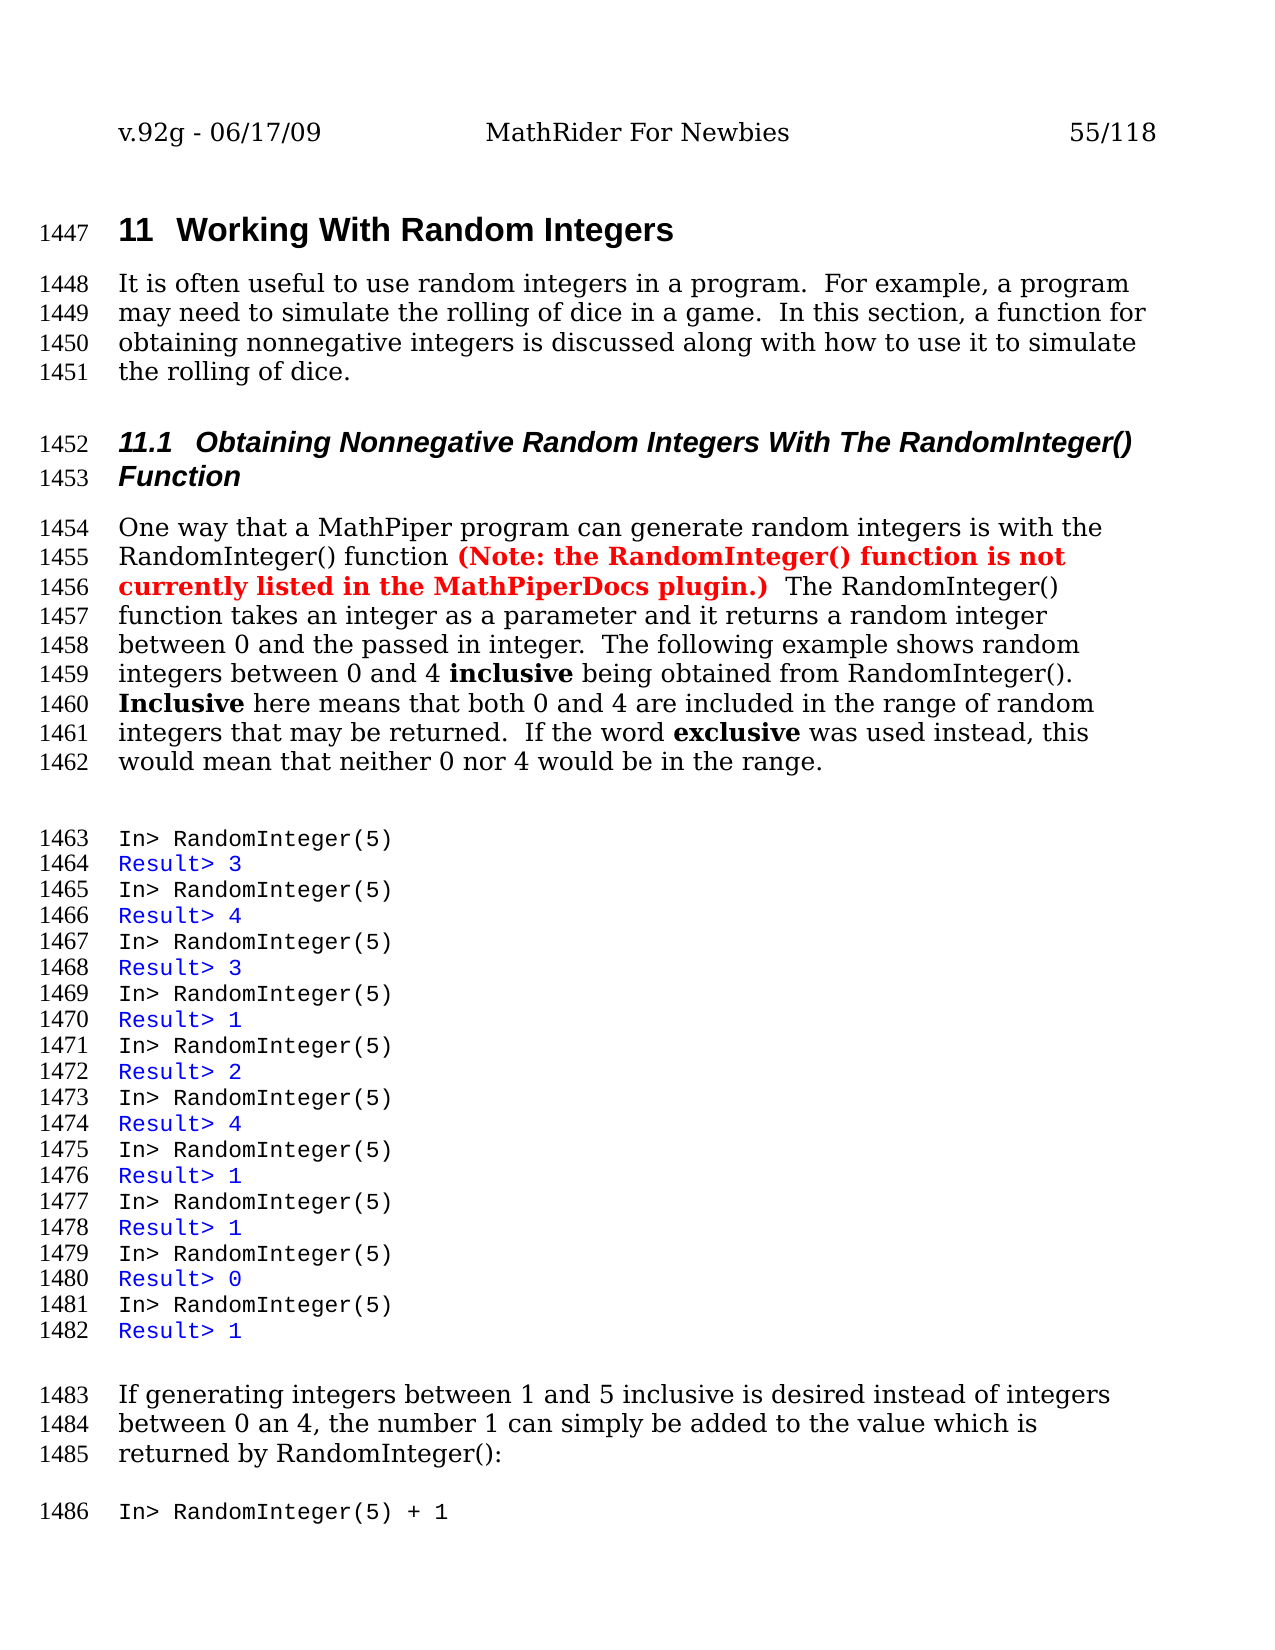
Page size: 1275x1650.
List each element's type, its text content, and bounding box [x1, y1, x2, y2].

text In> RandomInteger(5) [118, 1138, 1157, 1164]
text In> RandomInteger(5) [118, 1294, 1157, 1320]
subtitle Obtaining Nonnegative Random Integers With The RandomInteger() Function [118, 425, 1157, 492]
text One way that a MathPiper program can generate random integers is with the RandomInteger() function (Note: the RandomInteger() function is not currently listed in the MathPiperDocs plugin.) The RandomInteger() function takes an integer as a parameter and it returns a random integer between 0 and the passed in integer. The following example shows random integers between 0 and 4 inclusive being obtained from RandomInteger(). Inclusive here means that both 0 and 4 are included in the range of random integers that may be returned. If the word exclusive was used instead, this would mean that neither 0 nor 4 would be in the range. [118, 513, 1157, 777]
text In> RandomInteger(5) [118, 982, 1157, 1008]
text Result> 4 [118, 1112, 1157, 1138]
text In> RandomInteger(5) [118, 1034, 1157, 1060]
text In> RandomInteger(5) [118, 1242, 1157, 1268]
text Result> 0 [118, 1268, 1157, 1294]
text Result> 3 [118, 957, 1157, 982]
text In> RandomInteger(5) + 1 [118, 1500, 1157, 1526]
subtitle Working With Random Integers [118, 210, 1157, 248]
text If generating integers between 1 and 5 inclusive is desired instead of integers between 0 an 4, the number 1 can simply be added to the value which is returned by RandomInteger(): [118, 1381, 1157, 1468]
text It is often useful to use random integers in a program. For example, a program may need to simulate the rolling of dice in a game. In this section, a function for obtaining nonnegative integers is discussed along with how to use it to simulate the rolling of dice. [118, 269, 1157, 386]
text In> RandomInteger(5) [118, 1190, 1157, 1216]
text Result> 1 [118, 1008, 1157, 1034]
text Result> 1 [118, 1164, 1157, 1190]
text Result> 2 [118, 1060, 1157, 1086]
text In> RandomInteger(5) [118, 879, 1157, 905]
text Result> 1 [118, 1216, 1157, 1242]
text In> RandomInteger(5) [118, 931, 1157, 957]
text Result> 1 [118, 1320, 1157, 1346]
text Result> 3 [118, 853, 1157, 879]
text In> RandomInteger(5) [118, 827, 1157, 853]
text In> RandomInteger(5) [118, 1086, 1157, 1112]
text Result> 4 [118, 905, 1157, 931]
